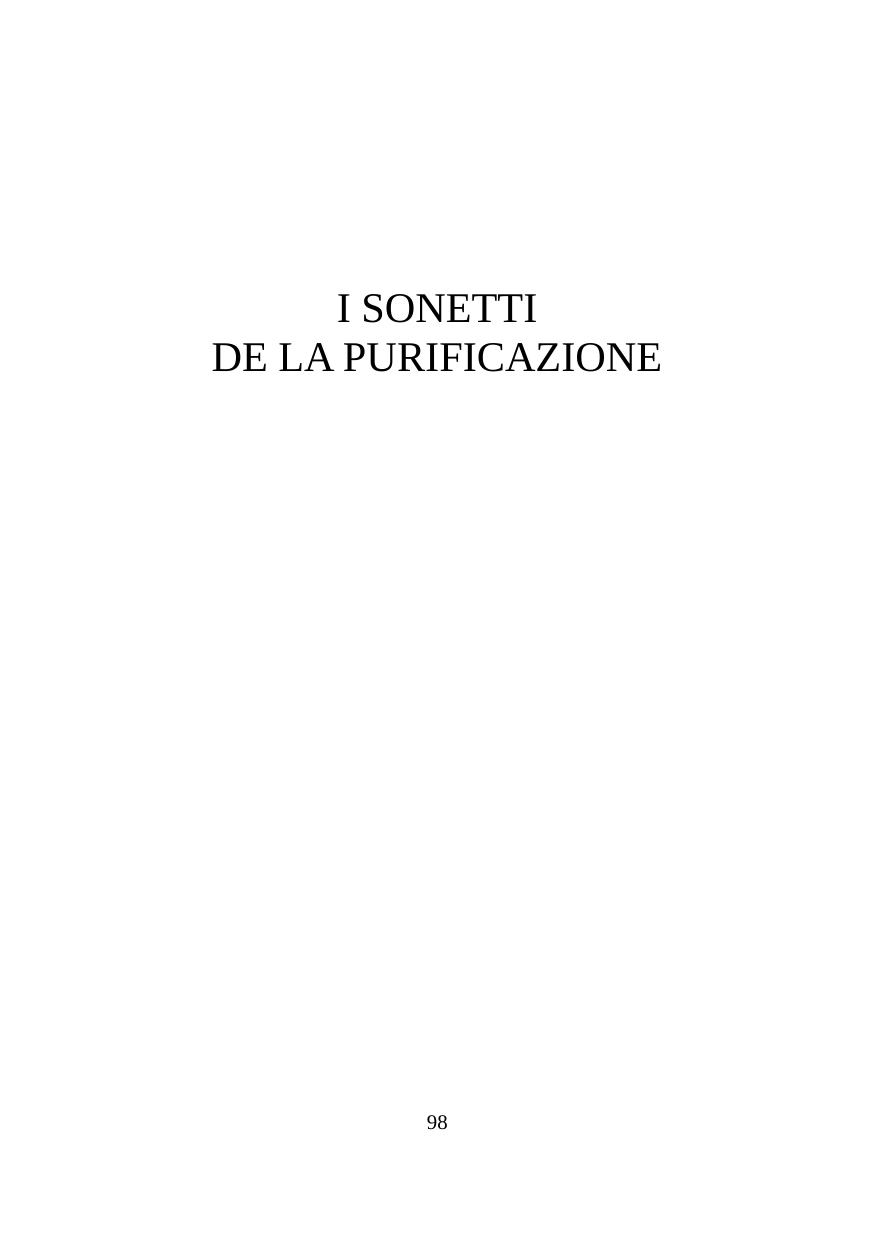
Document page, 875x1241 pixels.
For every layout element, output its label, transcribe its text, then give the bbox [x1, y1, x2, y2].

subtitle I SONETTI DE LA PURIFICAZIONE [106, 283, 768, 381]
